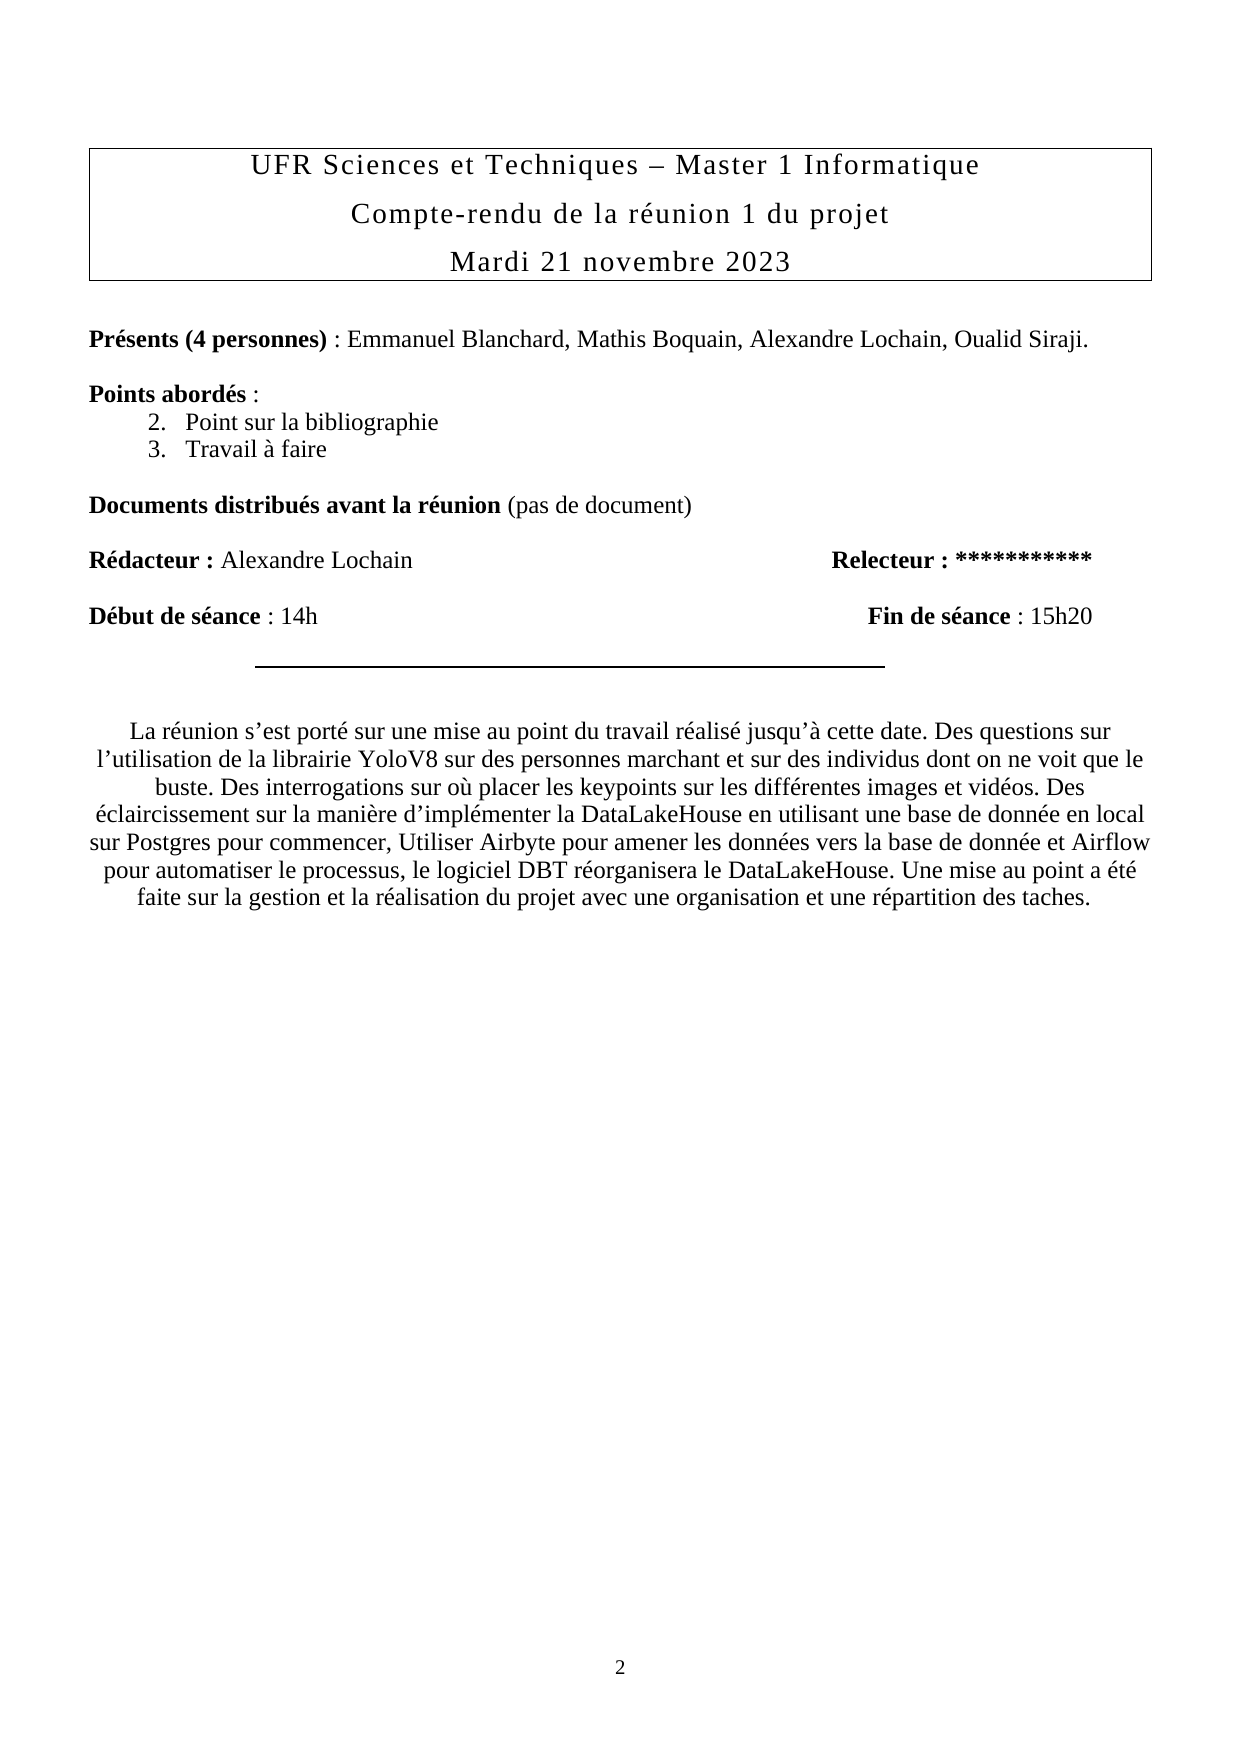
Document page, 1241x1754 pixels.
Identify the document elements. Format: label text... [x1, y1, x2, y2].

text UFR Sciences et Techniques – Master 1 Informatique [90, 149, 1151, 181]
list Point sur la bibliographie [148, 408, 1152, 436]
text Compte-rendu de la réunion 1 du projet [90, 196, 1151, 229]
text Présents (4 personnes) : Emmanuel Blanchard, Mathis Boquain, Alexandre Lochain, Oualid Siraji. [88, 325, 1152, 352]
text Mardi 21 novembre 2023 [90, 244, 1151, 280]
text Début de séance : 14h Fin de séance : 15h20 [88, 602, 1152, 629]
list Travail à faire [148, 436, 1152, 463]
text La réunion s’est porté sur une mise au point du travail réalisé jusqu’à cette date. Des questions sur l’utilisation de la librairie YoloV8 sur des personnes marchant et sur des individus dont on ne voit que le buste. Des interrogations sur où placer les keypoints sur les différentes images et vidéos. Des éclaircissement sur la manière d’implémenter la DataLakeHouse en utilisant une base de donnée en local sur Postgres pour commencer, Utiliser Airbyte pour amener les données vers la base de donnée et Airflow pour automatiser le processus, le logiciel DBT réorganisera le DataLakeHouse. Une mise au point a été faite sur la gestion et la réalisation du projet avec une organisation et une répartition des taches. [88, 717, 1152, 911]
subtitle Rédacteur : Alexandre Lochain Relecteur : *********** [88, 546, 1092, 574]
text Documents distribués avant la réunion (pas de document) [88, 491, 1152, 519]
text Points abordés : [88, 380, 1152, 408]
